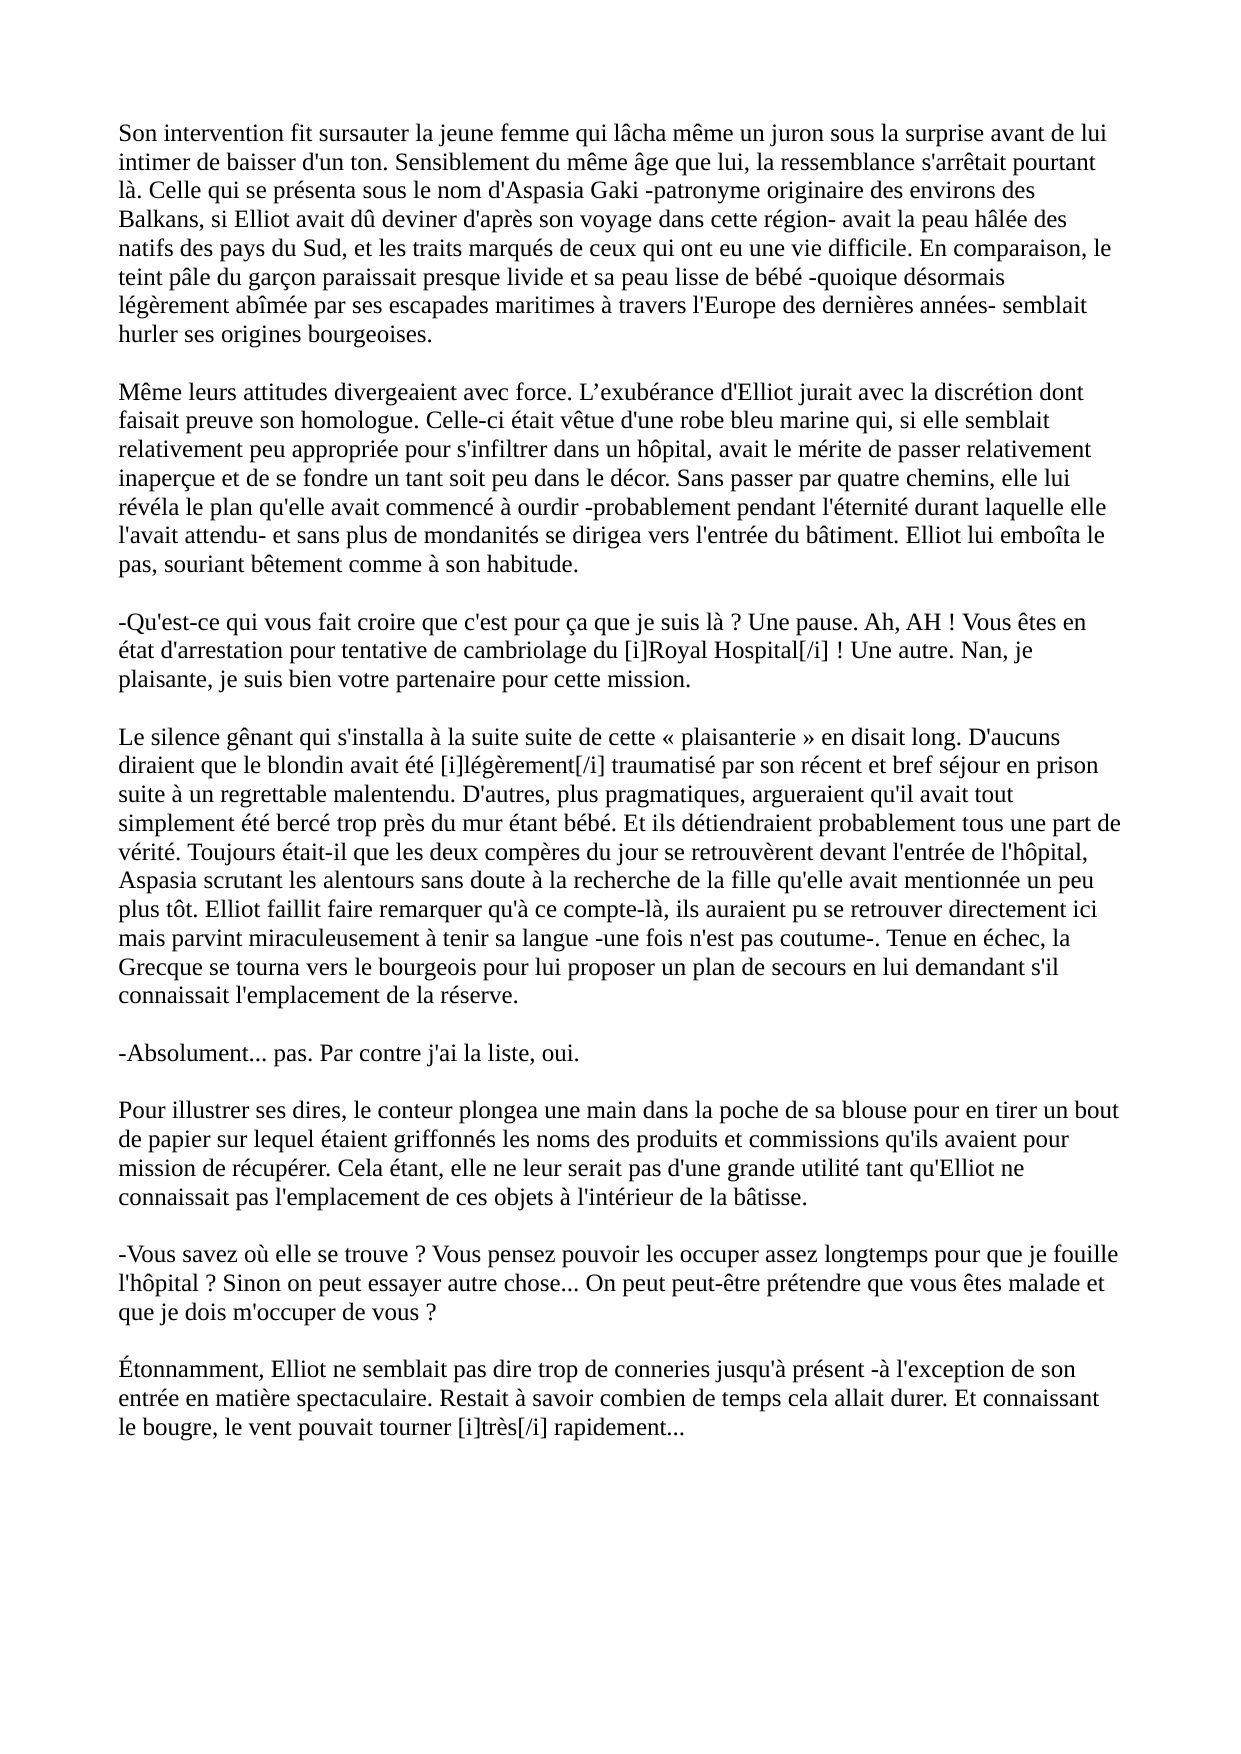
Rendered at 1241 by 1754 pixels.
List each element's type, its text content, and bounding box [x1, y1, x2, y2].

text -Vous savez où elle se trouve ? Vous pensez pouvoir les occuper assez longtemps pour que je fouille l'hôpital ? Sinon on peut essayer autre chose... On peut peut-être prétendre que vous êtes malade et que je dois m'occuper de vous ? [118, 1239, 1122, 1326]
text -Absolument... pas. Par contre j'ai la liste, oui. [118, 1038, 1122, 1067]
text Le silence gênant qui s'installa à la suite suite de cette « plaisanterie » en disait long. D'aucuns diraient que le blondin avait été [i]légèrement[/i] traumatisé par son récent et bref séjour en prison suite à un regrettable malentendu. D'autres, plus pragmatiques, argueraient qu'il avait tout simplement été bercé trop près du mur étant bébé. Et ils détiendraient probablement tous une part de vérité. Toujours était-il que les deux compères du jour se retrouvèrent devant l'entrée de l'hôpital, Aspasia scrutant les alentours sans doute à la recherche de la fille qu'elle avait mentionnée un peu plus tôt. Elliot faillit faire remarquer qu'à ce compte-là, ils auraient pu se retrouver directement ici mais parvint miraculeusement à tenir sa langue -une fois n'est pas coutume-. Tenue en échec, la Grecque se tourna vers le bourgeois pour lui proposer un plan de secours en lui demandant s'il connaissait l'emplacement de la réserve. [118, 722, 1122, 1009]
text -Qu'est-ce qui vous fait croire que c'est pour ça que je suis là ? Une pause. Ah, AH ! Vous êtes en état d'arrestation pour tentative de cambriolage du [i]Royal Hospital[/i] ! Une autre. Nan, je plaisante, je suis bien votre partenaire pour cette mission. [118, 607, 1122, 693]
text Même leurs attitudes divergeaient avec force. L’exubérance d'Elliot jurait avec la discrétion dont faisait preuve son homologue. Celle-ci était vêtue d'une robe bleu marine qui, si elle semblait relativement peu appropriée pour s'infiltrer dans un hôpital, avait le mérite de passer relativement inaperçue et de se fondre un tant soit peu dans le décor. Sans passer par quatre chemins, elle lui révéla le plan qu'elle avait commencé à ourdir -probablement pendant l'éternité durant laquelle elle l'avait attendu- et sans plus de mondanités se dirigea vers l'entrée du bâtiment. Elliot lui emboîta le pas, souriant bêtement comme à son habitude. [118, 377, 1122, 578]
text Son intervention fit sursauter la jeune femme qui lâcha même un juron sous la surprise avant de lui intimer de baisser d'un ton. Sensiblement du même âge que lui, la ressemblance s'arrêtait pourtant là. Celle qui se présenta sous le nom d'Aspasia Gaki -patronyme originaire des environs des Balkans, si Elliot avait dû deviner d'après son voyage dans cette région- avait la peau hâlée des natifs des pays du Sud, et les traits marqués de ceux qui ont eu une vie difficile. En comparaison, le teint pâle du garçon paraissait presque livide et sa peau lisse de bébé -quoique désormais légèrement abîmée par ses escapades maritimes à travers l'Europe des dernières années- semblait hurler ses origines bourgeoises. [118, 118, 1122, 348]
text Pour illustrer ses dires, le conteur plongea une main dans la poche de sa blouse pour en tirer un bout de papier sur lequel étaient griffonnés les noms des produits et commissions qu'ils avaient pour mission de récupérer. Cela étant, elle ne leur serait pas d'une grande utilité tant qu'Elliot ne connaissait pas l'emplacement de ces objets à l'intérieur de la bâtisse. [118, 1096, 1122, 1211]
text Étonnamment, Elliot ne semblait pas dire trop de conneries jusqu'à présent -à l'exception de son entrée en matière spectaculaire. Restait à savoir combien de temps cela allait durer. Et connaissant le bougre, le vent pouvait tourner [i]très[/i] rapidement... [118, 1354, 1122, 1441]
